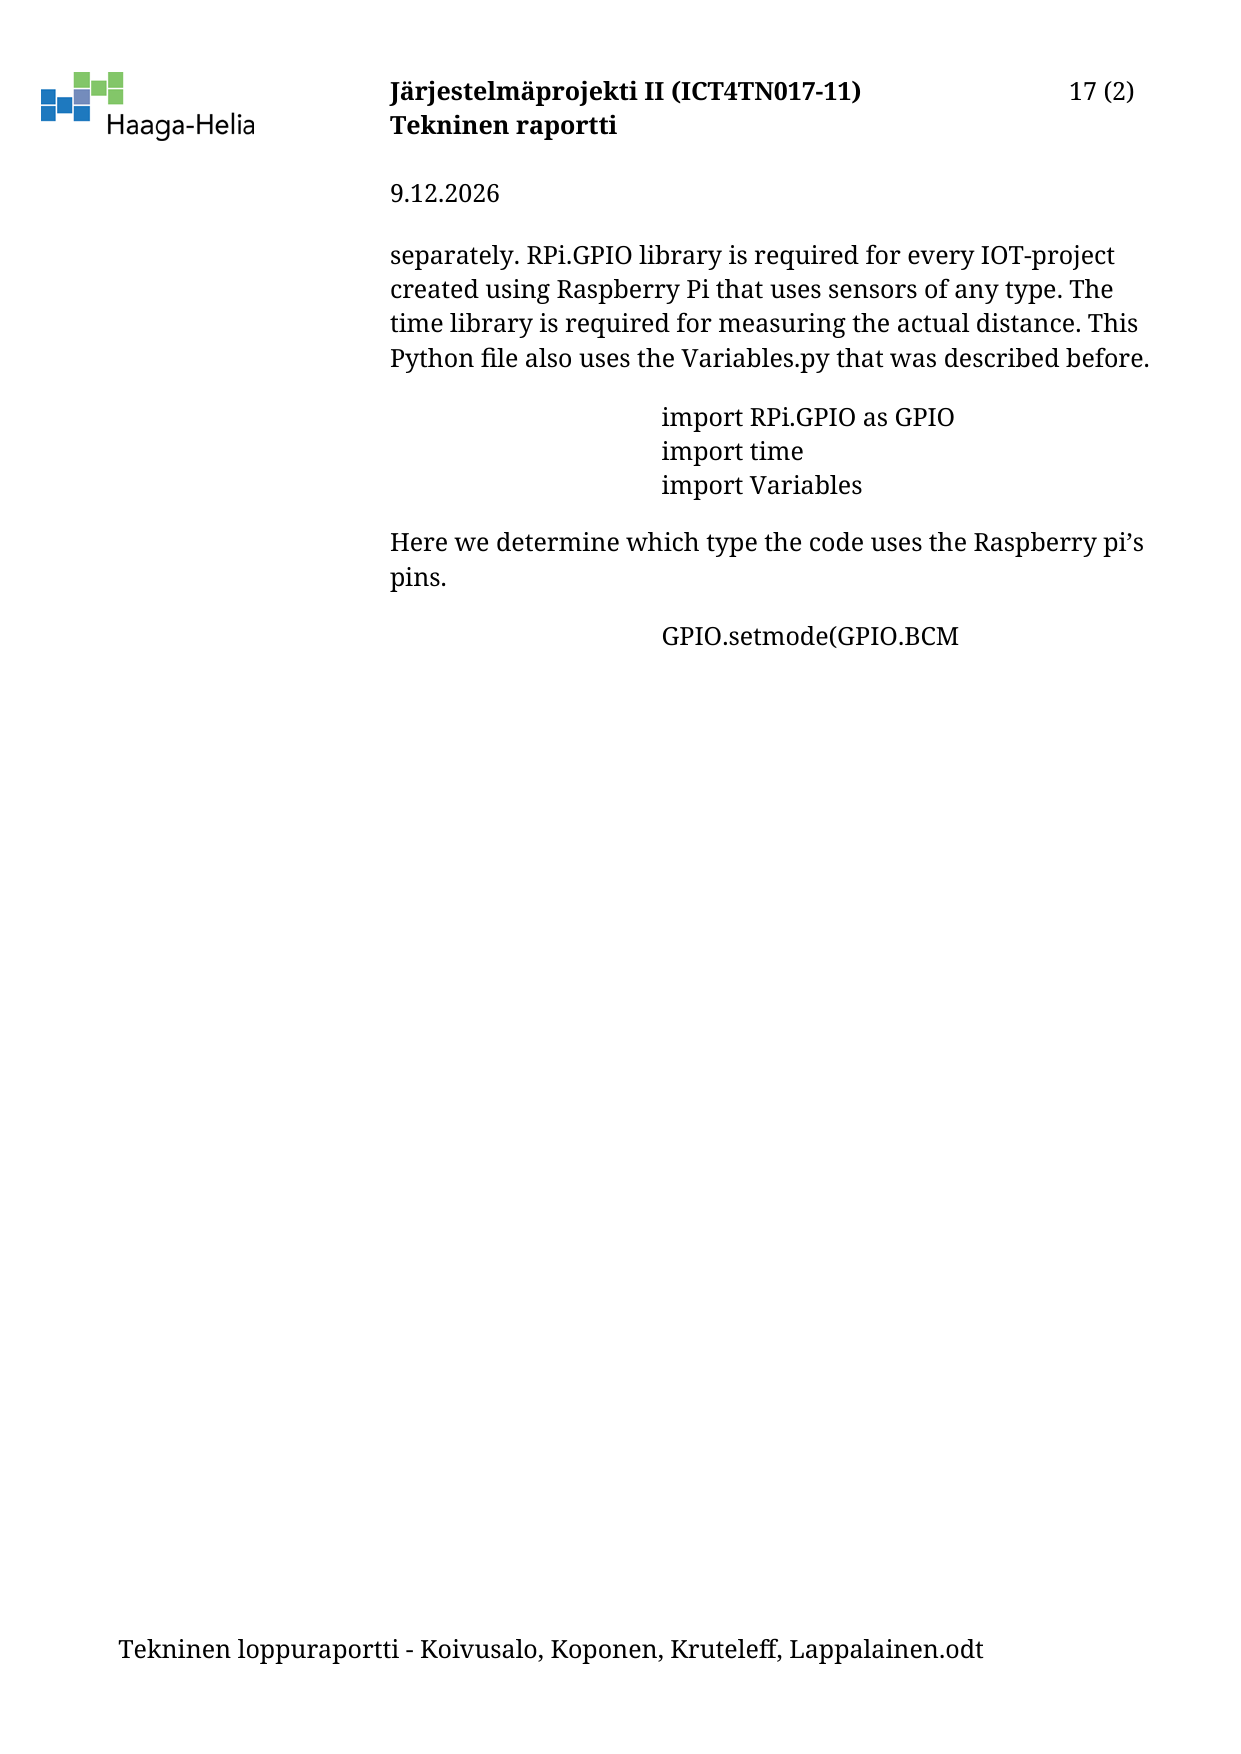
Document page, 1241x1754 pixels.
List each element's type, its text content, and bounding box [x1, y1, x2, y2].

text separately. RPi.GPIO library is required for every IOT-project created using Raspberry Pi that uses sensors of any type. The time library is required for measuring the actual distance. This Python file also uses the Variables.py that was described before. [390, 238, 1152, 374]
text GPIO.setmode(GPIO.BCM [390, 618, 1152, 652]
text Here we determine which type the code uses the Raspberry pi’s pins. [390, 525, 1152, 593]
text import Variables [390, 467, 1152, 501]
text import time [390, 433, 1152, 467]
text import RPi.GPIO as GPIO [390, 399, 1152, 433]
